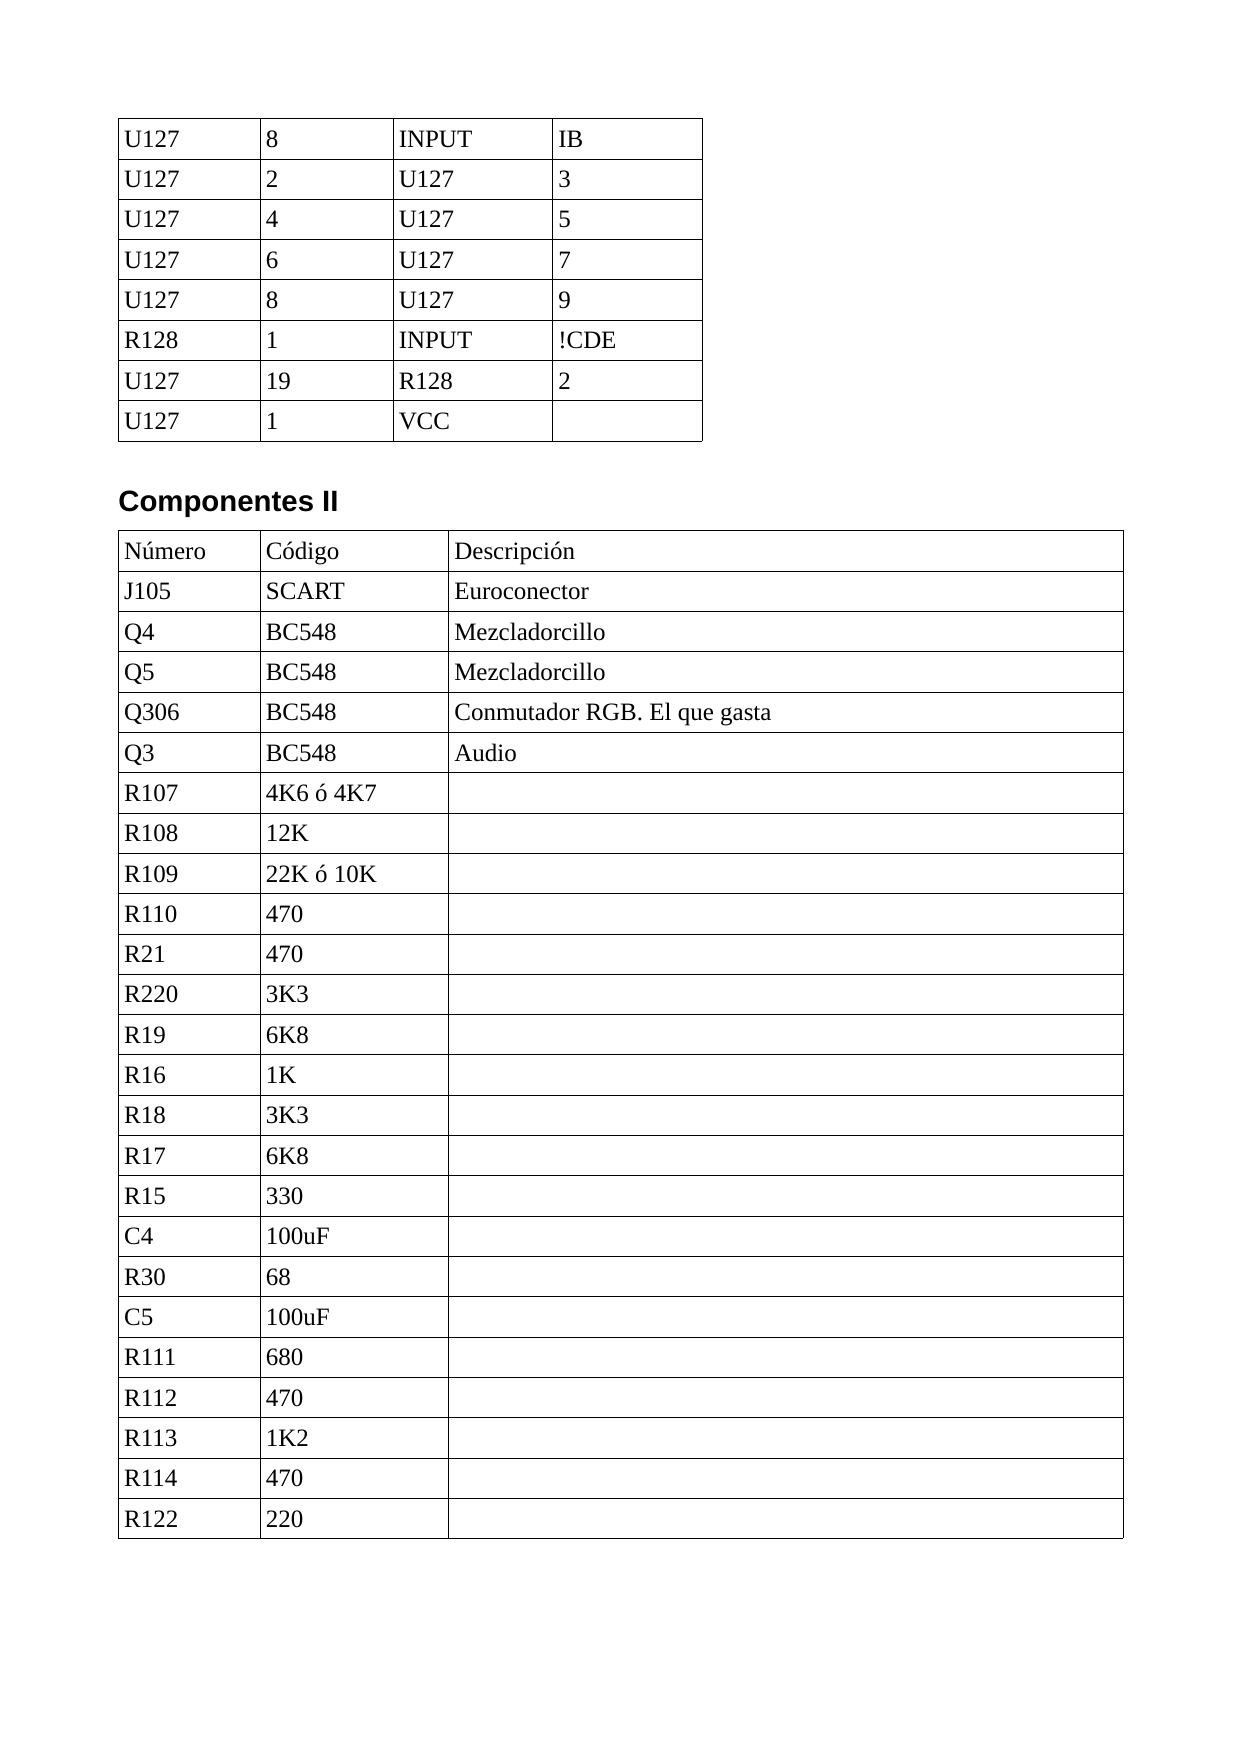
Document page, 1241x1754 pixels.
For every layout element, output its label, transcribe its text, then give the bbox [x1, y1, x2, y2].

table_cell 470 [261, 935, 448, 974]
table_cell 470 [261, 1378, 448, 1417]
table_cell Mezcladorcillo [449, 652, 1123, 692]
table_cell 3 [553, 160, 702, 199]
table_cell [449, 1015, 1123, 1054]
table_cell 1 [261, 321, 393, 360]
table_cell 6 [261, 240, 393, 279]
table_cell BC548 [261, 693, 448, 732]
table_cell R15 [119, 1176, 260, 1216]
table_cell [449, 1459, 1123, 1498]
table_cell 100uF [261, 1217, 448, 1256]
table_cell R19 [119, 1015, 260, 1054]
table_cell [449, 894, 1123, 933]
table_cell R112 [119, 1378, 260, 1417]
table_cell 6K8 [261, 1136, 448, 1175]
table_cell U127 [119, 361, 260, 400]
table_cell !CDE [553, 321, 702, 360]
table_cell R18 [119, 1096, 260, 1135]
table_cell R114 [119, 1459, 260, 1498]
table_cell Q3 [119, 733, 260, 772]
table_cell U127 [394, 200, 552, 239]
table_cell Conmutador RGB. El que gasta [449, 693, 1123, 732]
table_cell 4K6 ó 4K7 [261, 773, 448, 812]
table_cell Euroconector [449, 572, 1123, 611]
table_cell R17 [119, 1136, 260, 1175]
table_cell 2 [261, 160, 393, 199]
table_cell [449, 1418, 1123, 1457]
table_cell U127 [394, 280, 552, 320]
table_cell BC548 [261, 733, 448, 772]
table_cell 470 [261, 1459, 448, 1498]
table_cell [449, 1176, 1123, 1216]
table_cell [449, 1096, 1123, 1135]
table_cell [553, 401, 702, 441]
table_cell 12K [261, 814, 448, 853]
table_cell U127 [119, 200, 260, 239]
table_cell 6K8 [261, 1015, 448, 1054]
table_cell [449, 1297, 1123, 1337]
table_cell [449, 814, 1123, 853]
table_cell Q306 [119, 693, 260, 732]
table_header Número [119, 531, 260, 571]
table_cell Q4 [119, 612, 260, 651]
table_cell U127 [119, 240, 260, 279]
table_cell 470 [261, 894, 448, 933]
table_cell 68 [261, 1257, 448, 1296]
table_cell 330 [261, 1176, 448, 1216]
table_cell U127 [119, 160, 260, 199]
table_cell U127 [119, 280, 260, 320]
subtitle Componentes II [118, 484, 1122, 518]
table_cell [449, 854, 1123, 893]
table_cell 19 [261, 361, 393, 400]
table_cell [449, 975, 1123, 1014]
table_cell R110 [119, 894, 260, 933]
table_cell 8 [261, 280, 393, 320]
table_cell R21 [119, 935, 260, 974]
table_cell R108 [119, 814, 260, 853]
table_cell Q5 [119, 652, 260, 692]
table_cell R109 [119, 854, 260, 893]
table_cell BC548 [261, 612, 448, 651]
table_cell INPUT [394, 321, 552, 360]
table_cell INPUT [394, 119, 552, 158]
table_cell R220 [119, 975, 260, 1014]
table_cell R128 [119, 321, 260, 360]
table_cell R111 [119, 1338, 260, 1377]
table_cell [449, 1055, 1123, 1095]
table_cell R113 [119, 1418, 260, 1457]
table_cell [449, 1257, 1123, 1296]
table_cell SCART [261, 572, 448, 611]
table_cell 9 [553, 280, 702, 320]
table_cell [449, 1338, 1123, 1377]
table_cell [449, 935, 1123, 974]
table_cell [449, 1499, 1123, 1538]
table_cell 22K ó 10K [261, 854, 448, 893]
table_cell 5 [553, 200, 702, 239]
table_cell IB [553, 119, 702, 158]
table_cell C5 [119, 1297, 260, 1337]
table_cell [449, 773, 1123, 812]
table_cell U127 [394, 240, 552, 279]
table_cell R30 [119, 1257, 260, 1296]
table_cell 3K3 [261, 1096, 448, 1135]
table_cell R16 [119, 1055, 260, 1095]
table_cell 4 [261, 200, 393, 239]
table_cell 100uF [261, 1297, 448, 1337]
table_cell [449, 1217, 1123, 1256]
table_cell 3K3 [261, 975, 448, 1014]
table_header Código [261, 531, 448, 571]
table_cell J105 [119, 572, 260, 611]
table_cell U127 [119, 119, 260, 158]
table_header Descripción [449, 531, 1123, 571]
table_cell Audio [449, 733, 1123, 772]
table_cell 1K2 [261, 1418, 448, 1457]
table_cell U127 [119, 401, 260, 441]
table_cell 220 [261, 1499, 448, 1538]
table_cell R122 [119, 1499, 260, 1538]
table_cell Mezcladorcillo [449, 612, 1123, 651]
table_cell C4 [119, 1217, 260, 1256]
table_cell 7 [553, 240, 702, 279]
table_cell 680 [261, 1338, 448, 1377]
table_cell [449, 1378, 1123, 1417]
table_cell BC548 [261, 652, 448, 692]
table_cell R107 [119, 773, 260, 812]
table_cell R128 [394, 361, 552, 400]
table_cell [449, 1136, 1123, 1175]
table_cell VCC [394, 401, 552, 441]
table_cell U127 [394, 160, 552, 199]
table_cell 1K [261, 1055, 448, 1095]
table_cell 2 [553, 361, 702, 400]
table_cell 8 [261, 119, 393, 158]
table_cell 1 [261, 401, 393, 441]
